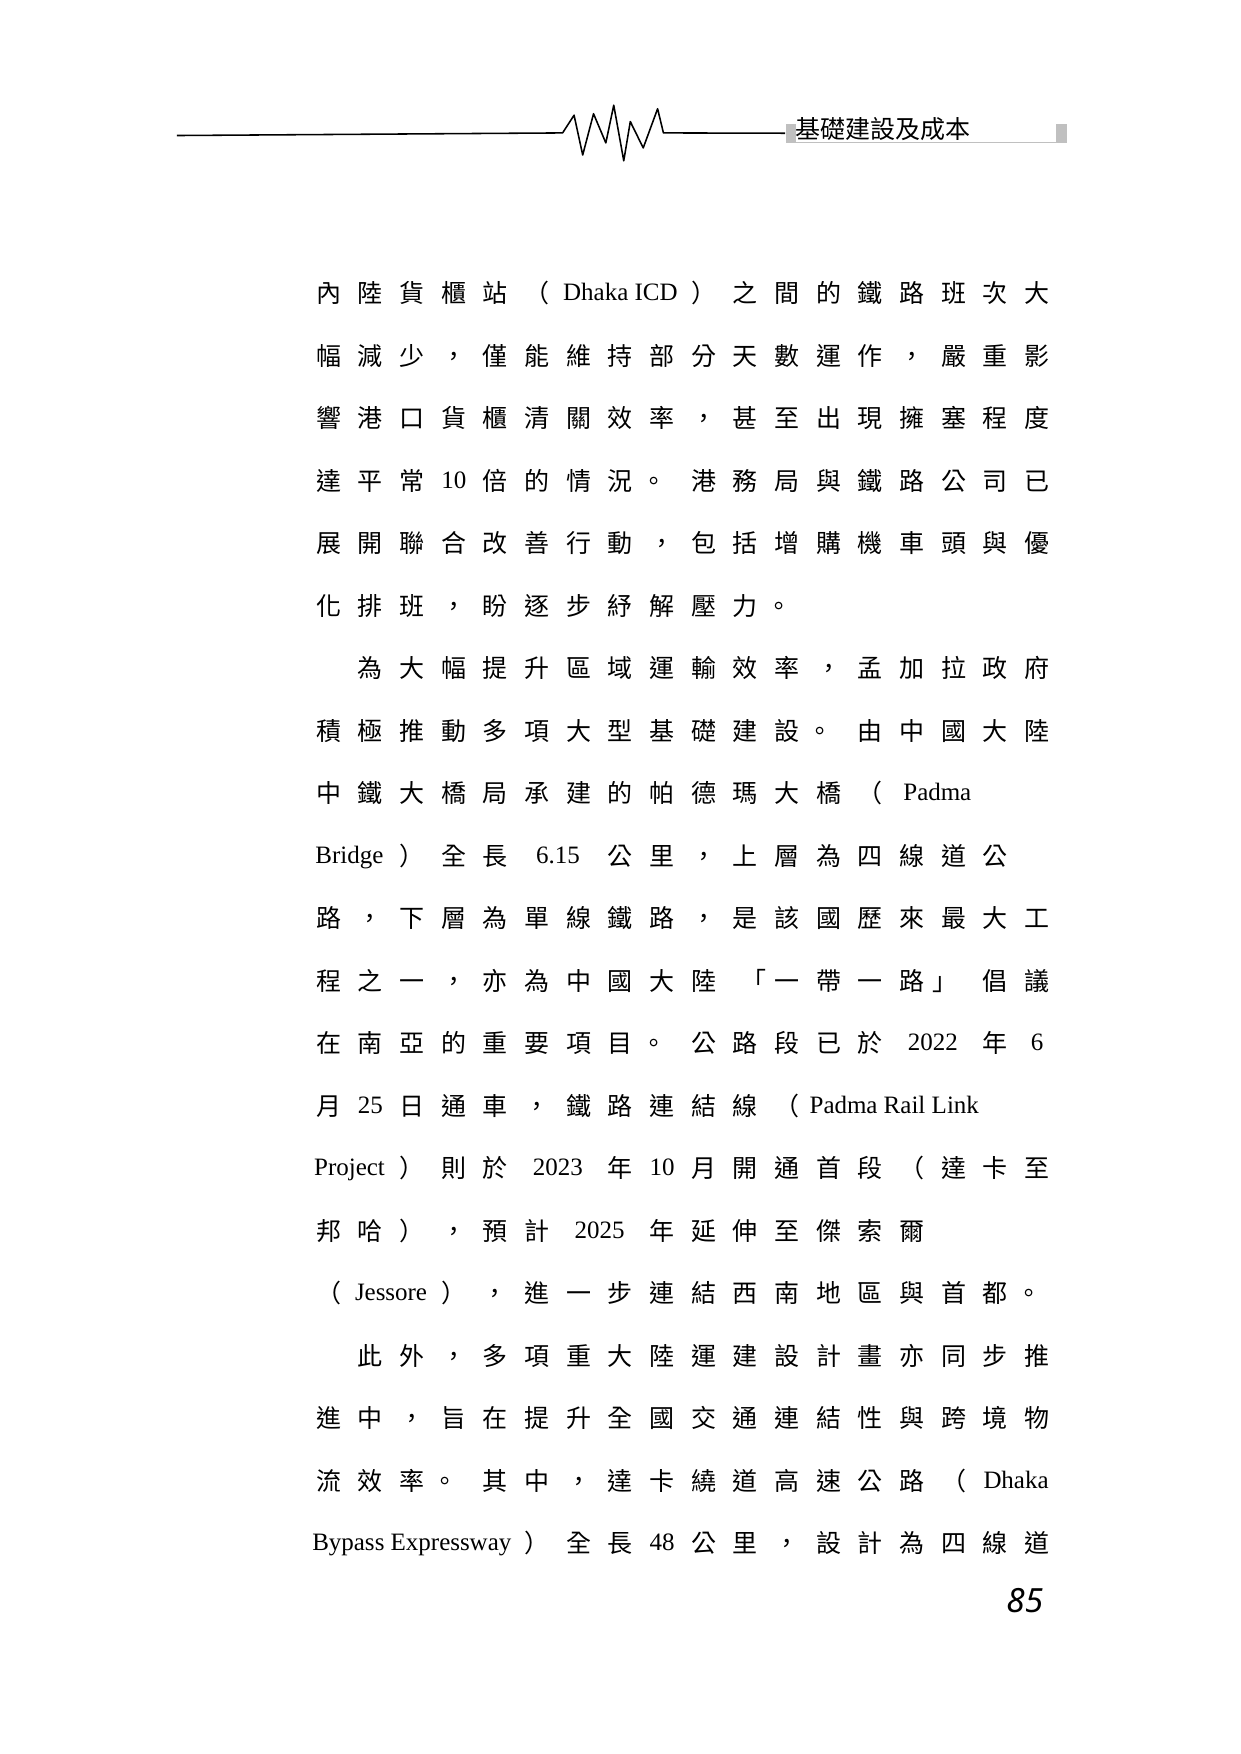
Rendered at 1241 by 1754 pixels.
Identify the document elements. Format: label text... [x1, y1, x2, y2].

text 內陸貨櫃站（Dhaka ICD）之間的鐵路班次大幅減少，僅能維持部分天數運作，嚴重影響港口貨櫃清關效率，甚至出現擁塞程度達平常10倍的情況。港務局與鐵路公司已展開聯合改善行動，包括增購機車頭與優化排班，盼逐步紓解壓力。 [281, 250, 1058, 625]
text 此外，多項重大陸運建設計畫亦同步推進中，旨在提升全國交通連結性與跨境物流效率。其中，達卡繞道高速公路（Dhaka Bypass Expressway）全長48公里，設計為四線道 [281, 1313, 1058, 1563]
text 為大幅提升區域運輸效率，孟加拉政府積極推動多項大型基礎建設。由中國大陸中鐵大橋局承建的帕德瑪大橋（Padma Bridge）全長6.15公里，上層為四線道公路，下層為單線鐵路，是該國歷來最大工程之一，亦為中國大陸「一帶一路」倡議在南亞的重要項目。公路段已於2022年6月25日通車，鐵路連結線（Padma Rail Link Project）則於2023年10月開通首段（達卡至邦哈），預計2025年延伸至傑索爾（Jessore），進一步連結西南地區與首都。 [281, 625, 1058, 1313]
